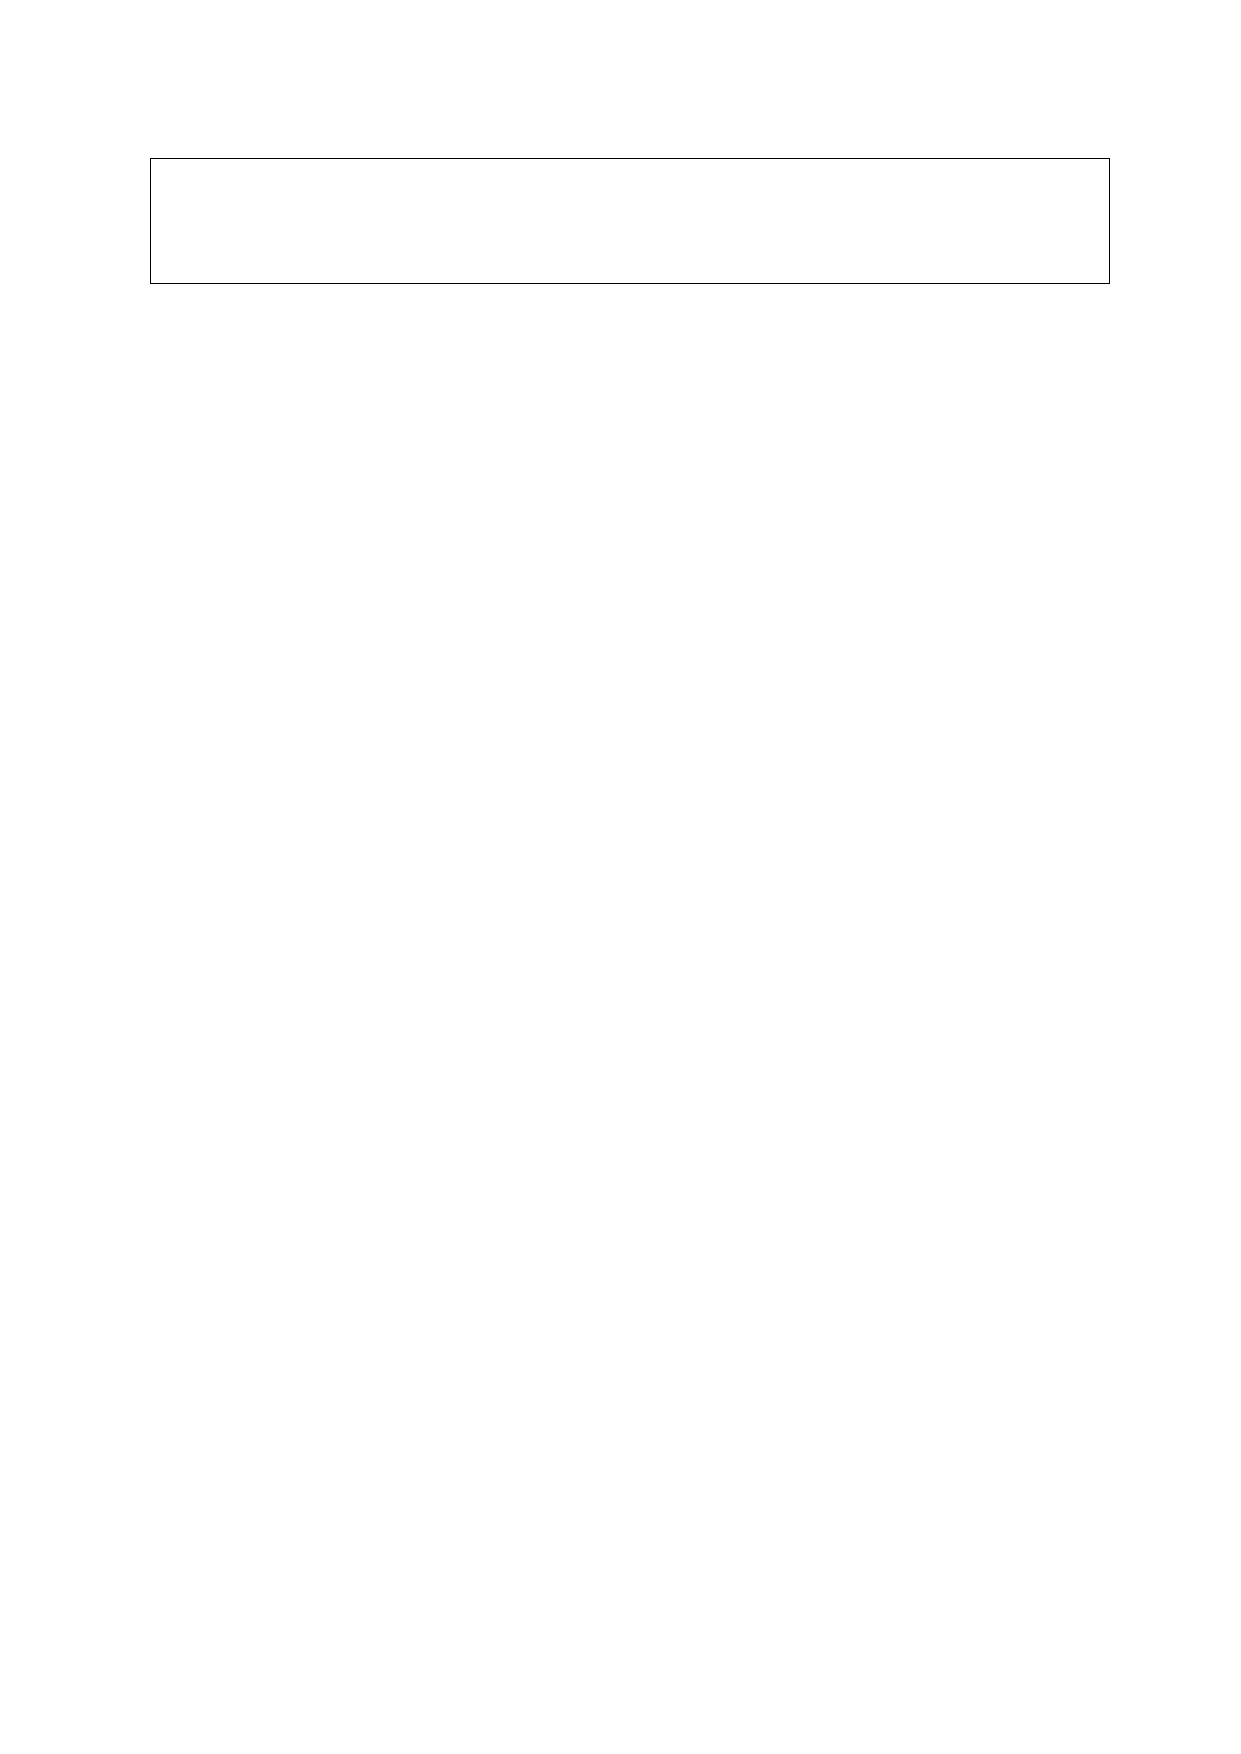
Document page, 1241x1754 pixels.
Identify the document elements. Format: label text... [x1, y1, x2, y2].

table_cell 1.宣示作業中應注意安全事項及溝通方式等。 2.水上起重船操作手（本分公司或裝卸公司）作業中必須聽從裝卸公司指揮手之訊息。 本次作業以上事項已經現場單位召集相關業者於工作前完成宣導。 現場單位： 港務處： 裝卸公司： 相關業者： [151, 159, 1109, 283]
